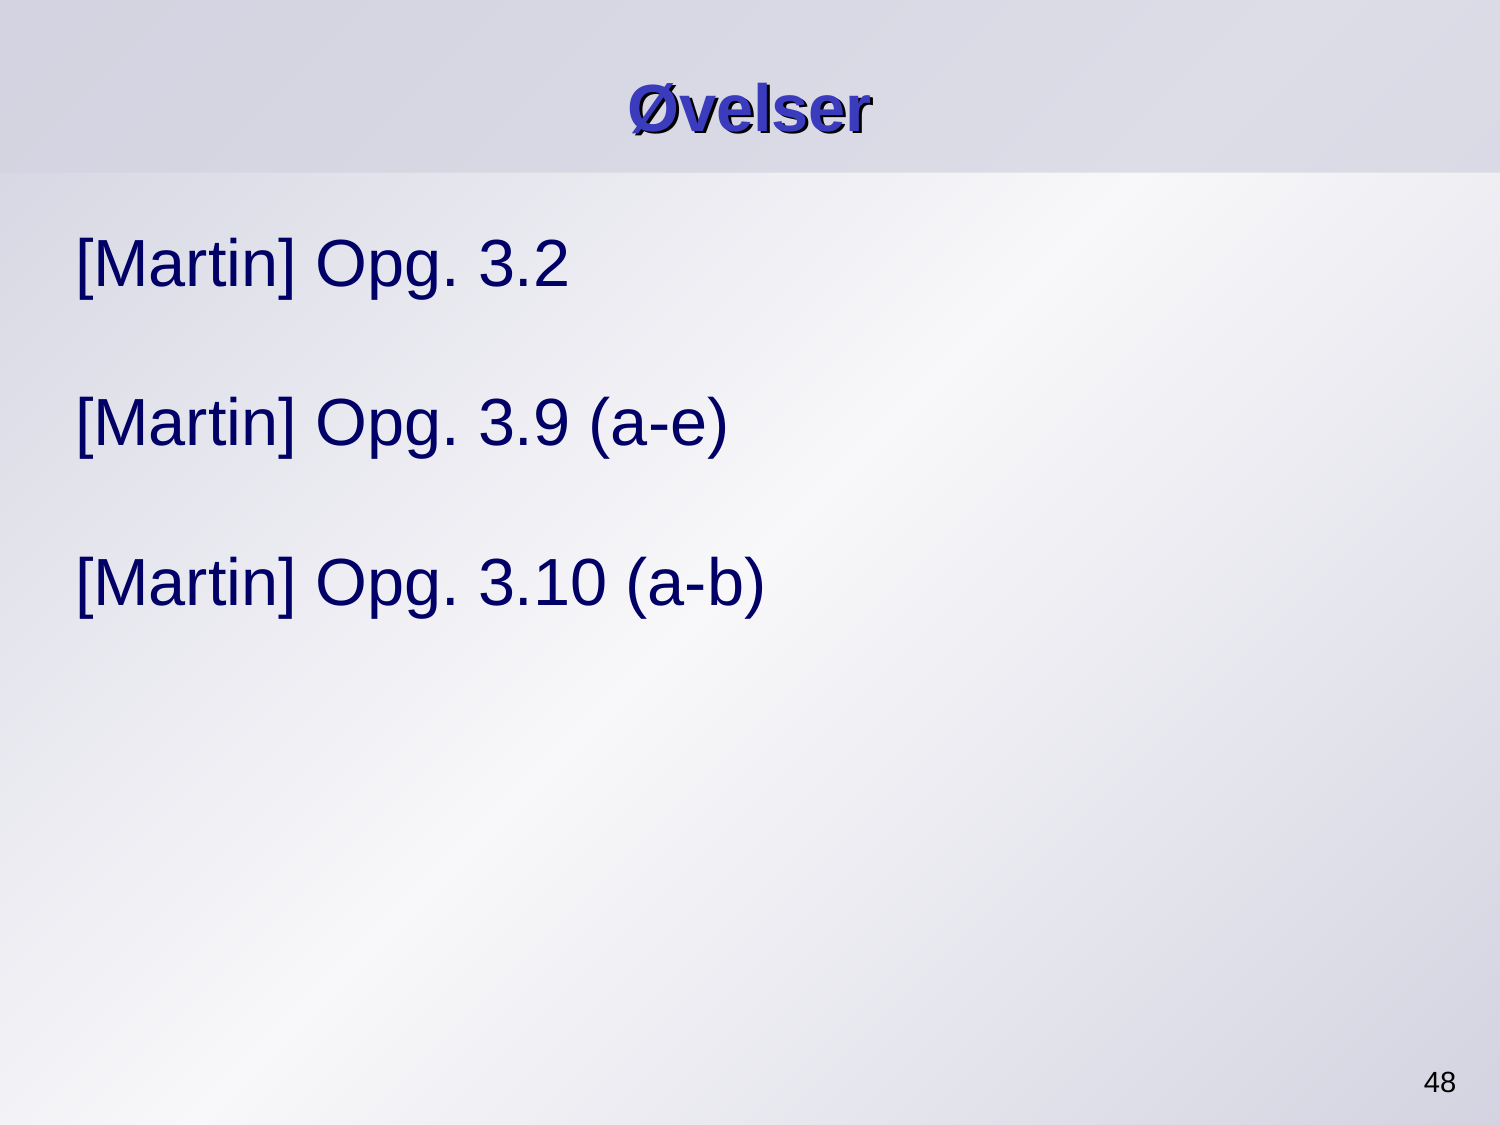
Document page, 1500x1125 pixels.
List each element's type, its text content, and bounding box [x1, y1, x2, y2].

list [Martin] Opg. 3.2 [Martin] Opg. 3.9 (a-e) [Martin] Opg. 3.10 (a-b) [75, 207, 1459, 1125]
title Øvelser [74, 24, 1425, 174]
